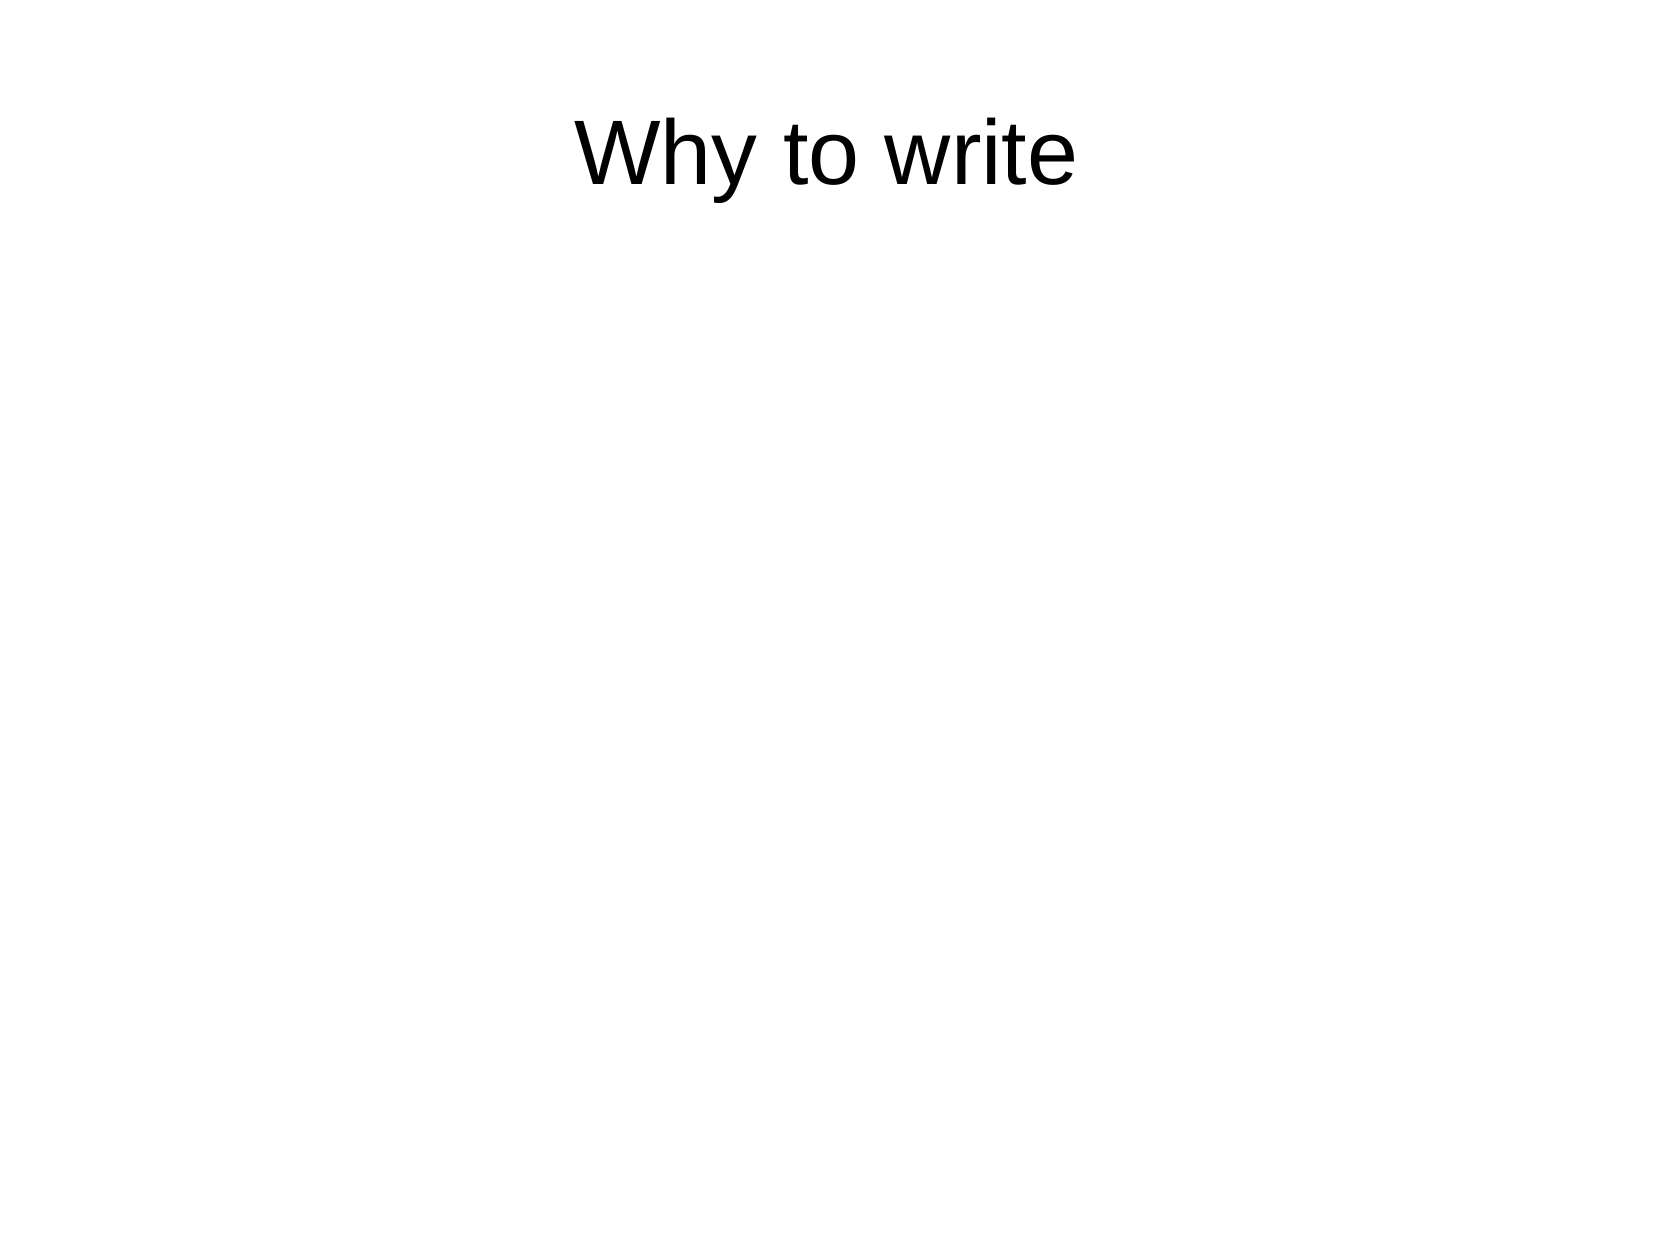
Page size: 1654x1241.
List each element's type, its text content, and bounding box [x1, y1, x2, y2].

title Why to write [82, 49, 1571, 257]
